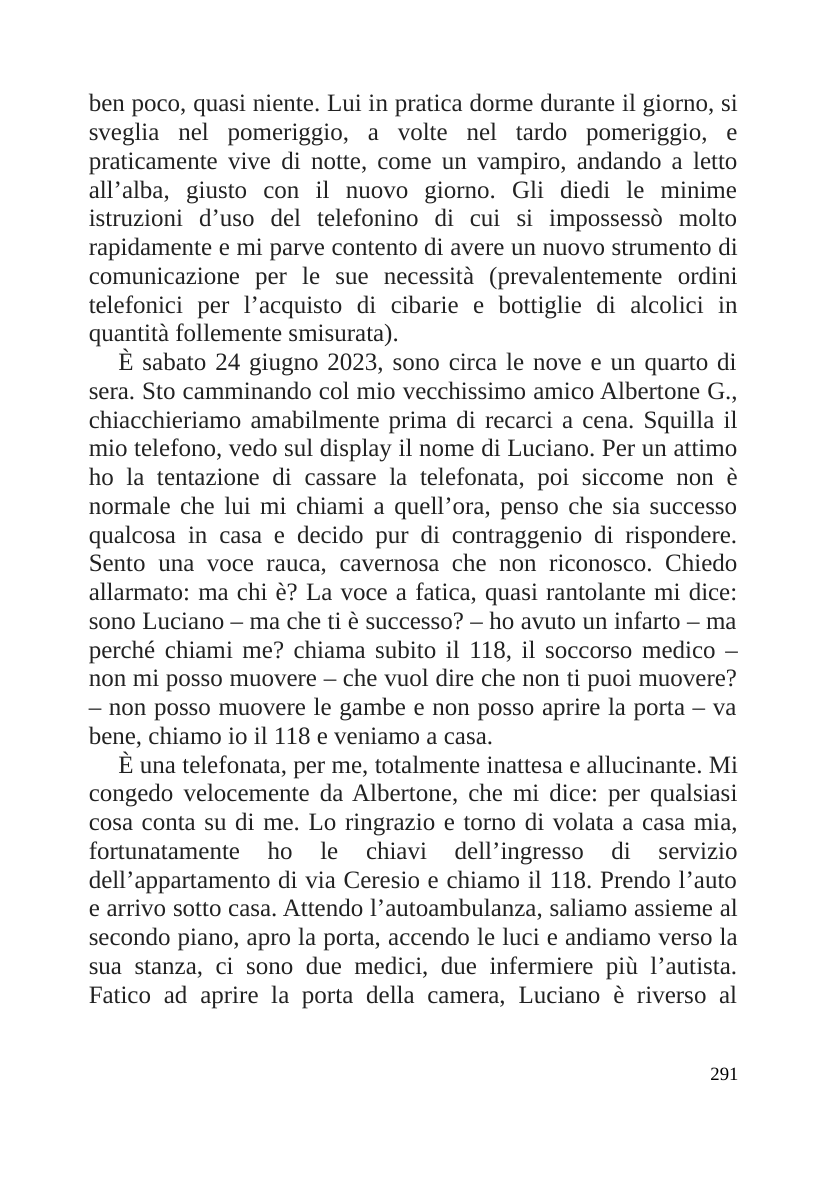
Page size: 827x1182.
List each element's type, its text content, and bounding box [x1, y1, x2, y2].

text È una telefonata, per me, totalmente inattesa e allucinante. Mi congedo velocemente da Albertone, che mi dice: per qualsiasi cosa conta su di me. Lo ringrazio e torno di volata a casa mia, fortunatamente ho le chiavi dell’ingresso di servizio dell’appartamento di via Ceresio e chiamo il 118. Prendo l’auto e arrivo sotto casa. Attendo l’autoambulanza, saliamo assieme al secondo piano, apro la porta, accendo le luci e andiamo verso la sua stanza, ci sono due medici, due infermiere più l’autista. Fatico ad aprire la porta della camera, Luciano è riverso al [88, 750, 738, 1008]
text ben poco, quasi niente. Lui in pratica dorme durante il giorno, si sveglia nel pomeriggio, a volte nel tardo pomeriggio, e praticamente vive di notte, come un vampiro, andando a letto all’alba, giusto con il nuovo giorno. Gli diedi le minime istruzioni d’uso del telefonino di cui si impossessò molto rapidamente e mi parve contento di avere un nuovo strumento di comunicazione per le sue necessità (prevalentemente ordini telefonici per l’acquisto di cibarie e bottiglie di alcolici in quantità follemente smisurata). [88, 88, 738, 347]
text È sabato 24 giugno 2023, sono circa le nove e un quarto di sera. Sto camminando col mio vecchissimo amico Albertone G., chiacchieriamo amabilmente prima di recarci a cena. Squilla il mio telefono, vedo sul display il nome di Luciano. Per un attimo ho la tentazione di cassare la telefonata, poi siccome non è normale che lui mi chiami a quell’ora, penso che sia successo qualcosa in casa e decido pur di contraggenio di rispondere. Sento una voce rauca, cavernosa che non riconosco. Chiedo allarmato: ma chi è? La voce a fatica, quasi rantolante mi dice: sono Luciano – ma che ti è successo? – ho avuto un infarto – ma perché chiami me? chiama subito il 118, il soccorso medico – non mi posso muovere – che vuol dire che non ti puoi muovere? – non posso muovere le gambe e non posso aprire la porta – va bene, chiamo io il 118 e veniamo a casa. [88, 347, 738, 750]
